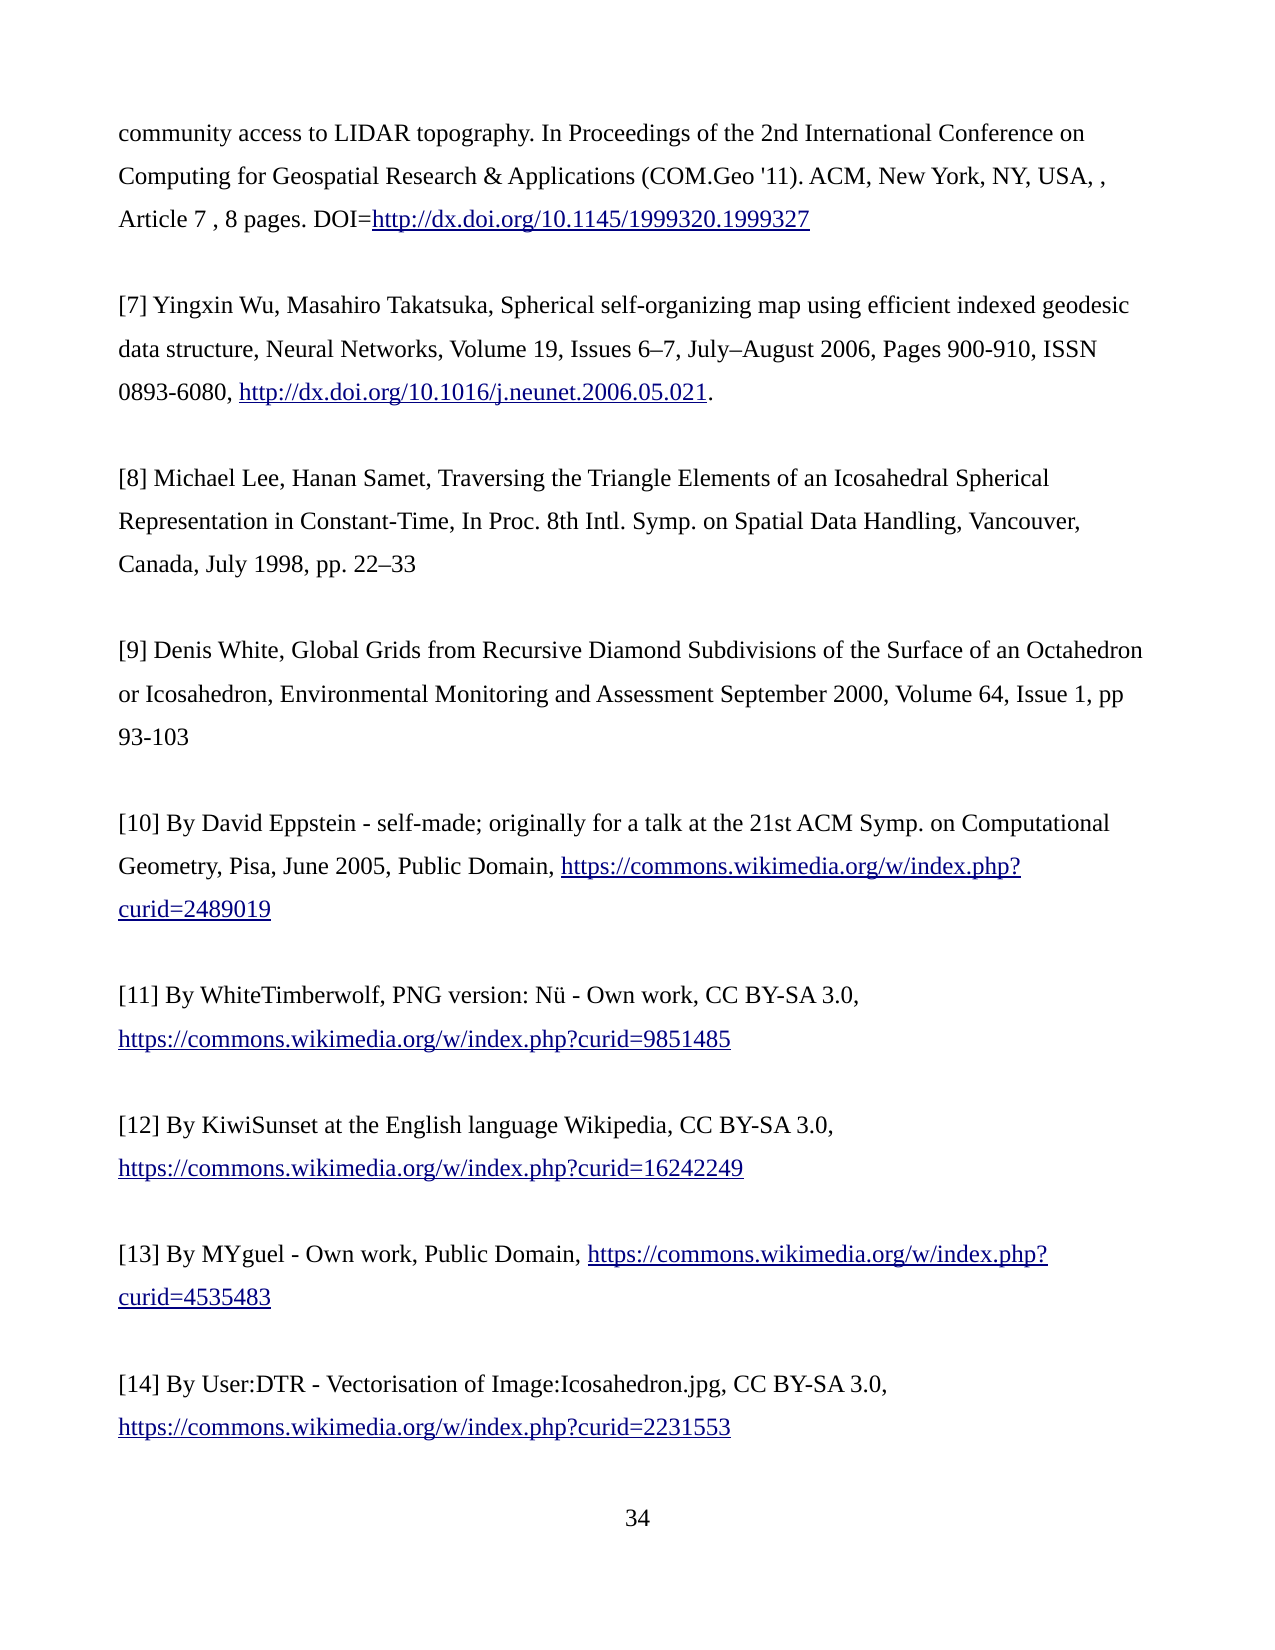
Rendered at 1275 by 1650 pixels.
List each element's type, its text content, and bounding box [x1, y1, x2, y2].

text [13] By MYguel - Own work, Public Domain, https://commons.wikimedia.org/w/index.php?curid=4535483 [118, 1239, 1157, 1311]
text community access to LIDAR topography. In Proceedings of the 2nd International Conference on Computing for Geospatial Research & Applications (COM.Geo '11). ACM, New York, NY, USA, , Article 7 , 8 pages. DOI=http://dx.doi.org/10.1145/1999320.1999327 [118, 118, 1157, 233]
text [10] By David Eppstein - self-made; originally for a talk at the 21st ACM Symp. on Computational Geometry, Pisa, June 2005, Public Domain, https://commons.wikimedia.org/w/index.php?curid=2489019 [118, 808, 1157, 923]
text [12] By KiwiSunset at the English language Wikipedia, CC BY-SA 3.0, https://commons.wikimedia.org/w/index.php?curid=16242249 [118, 1110, 1157, 1182]
text [9] Denis White, Global Grids from Recursive Diamond Subdivisions of the Surface of an Octahedron or Icosahedron, Environmental Monitoring and Assessment September 2000, Volume 64, Issue 1, pp 93-103 [118, 636, 1157, 751]
text [14] By User:DTR - Vectorisation of Image:Icosahedron.jpg, CC BY-SA 3.0, https://commons.wikimedia.org/w/index.php?curid=2231553 [118, 1369, 1157, 1441]
text [7] Yingxin Wu, Masahiro Takatsuka, Spherical self-organizing map using efficient indexed geodesic data structure, Neural Networks, Volume 19, Issues 6–7, July–August 2006, Pages 900-910, ISSN 0893-6080, http://dx.doi.org/10.1016/j.neunet.2006.05.021. [118, 291, 1157, 406]
text [11] By WhiteTimberwolf, PNG version: Nü - Own work, CC BY-SA 3.0, https://commons.wikimedia.org/w/index.php?curid=9851485 [118, 981, 1157, 1052]
text [8] Michael Lee, Hanan Samet, Traversing the Triangle Elements of an Icosahedral Spherical Representation in Constant-Time, In Proc. 8th Intl. Symp. on Spatial Data Handling, Vancouver, Canada, July 1998, pp. 22–33 [118, 463, 1157, 578]
